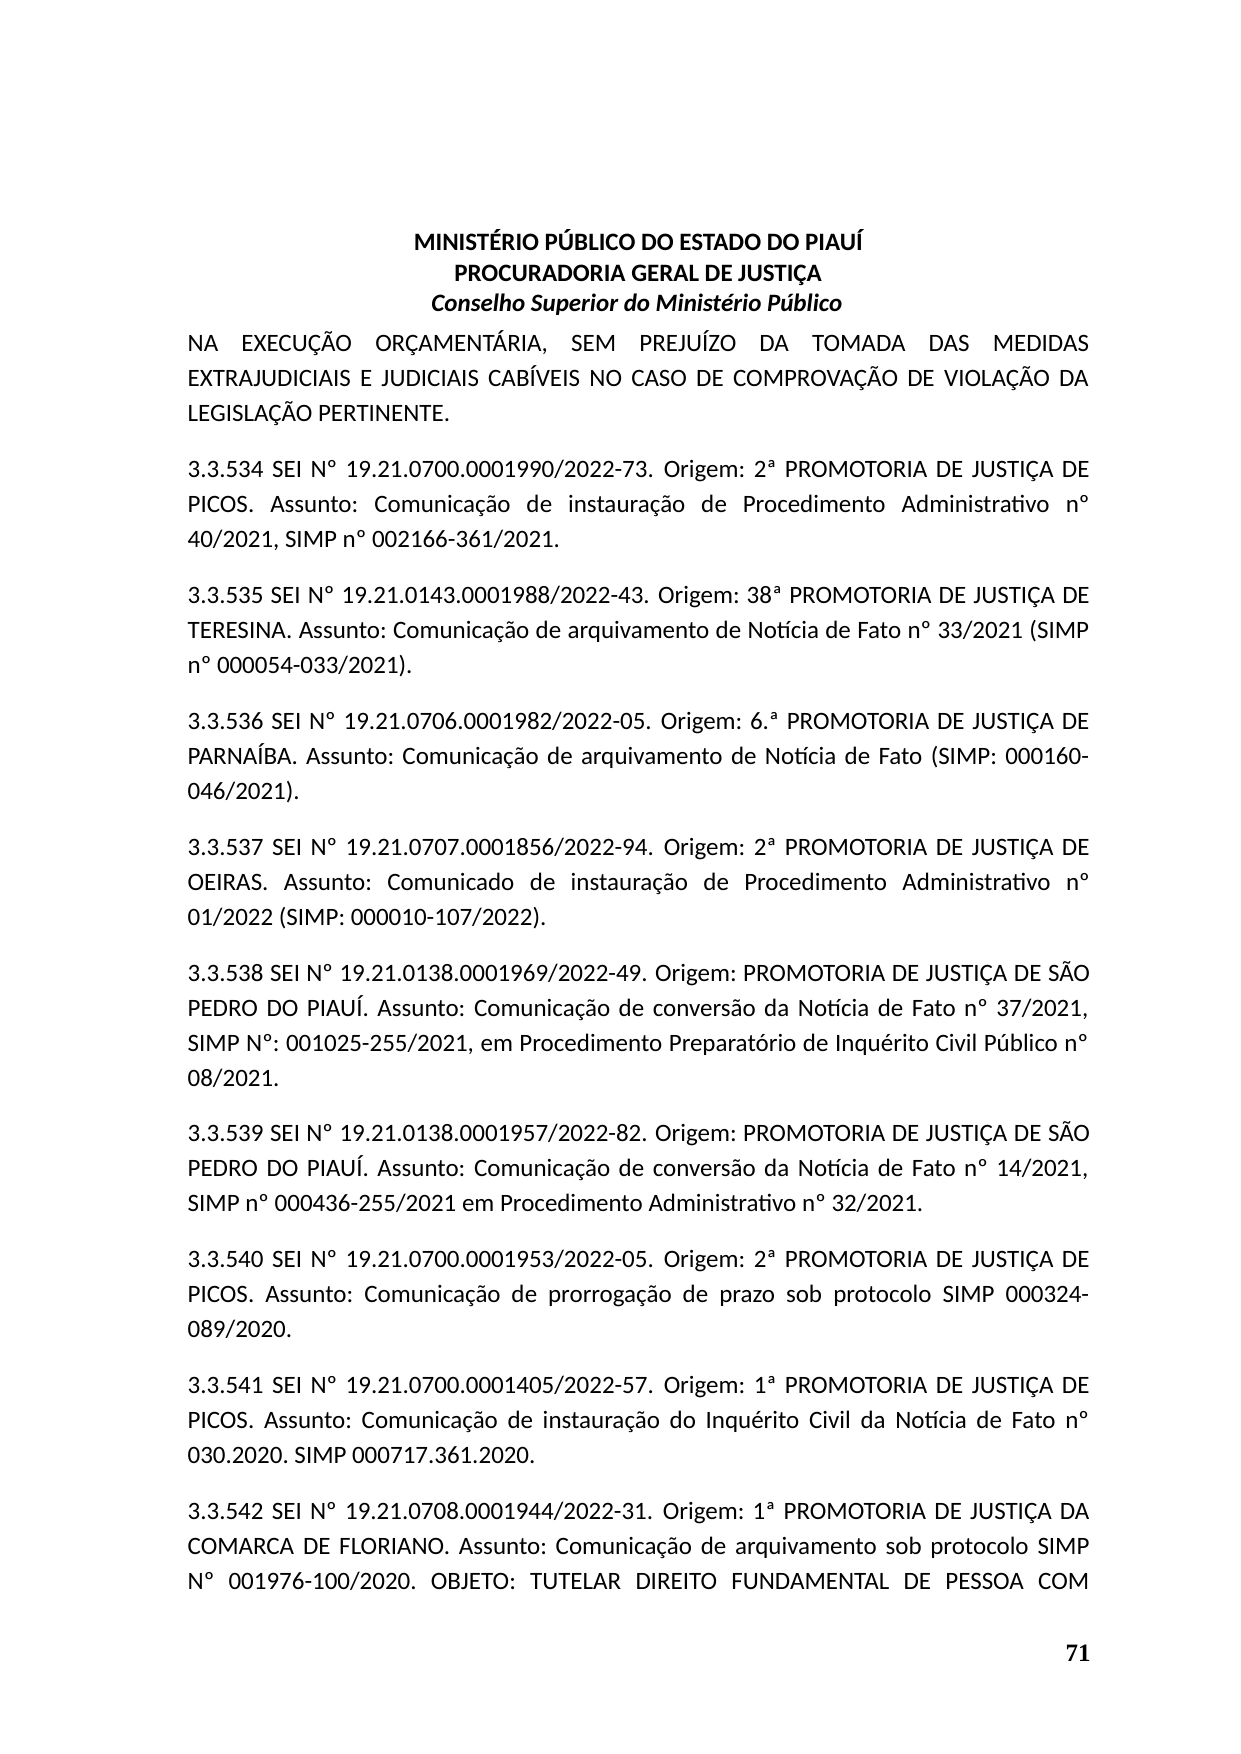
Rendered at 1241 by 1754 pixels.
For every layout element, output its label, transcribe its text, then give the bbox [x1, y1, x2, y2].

text 3.3.536 SEI Nº 19.21.0706.0001982/2022-05. Origem: 6.ª PROMOTORIA DE JUSTIÇA DE PARNAÍBA. Assunto: Comunicação de arquivamento de Notícia de Fato (SIMP: 000160-046/2021). [187, 705, 1090, 806]
text NA EXECUÇÃO ORÇAMENTÁRIA, SEM PREJUÍZO DA TOMADA DAS MEDIDAS EXTRAJUDICIAIS E JUDICIAIS CABÍVEIS NO CASO DE COMPROVAÇÃO DE VIOLAÇÃO DA LEGISLAÇÃO PERTINENTE. [187, 327, 1090, 428]
text 3.3.534 SEI Nº 19.21.0700.0001990/2022-73. Origem: 2ª PROMOTORIA DE JUSTIÇA DE PICOS. Assunto: Comunicação de instauração de Procedimento Administrativo nº 40/2021, SIMP nº 002166-361/2021. [187, 453, 1090, 554]
text 3.3.535 SEI Nº 19.21.0143.0001988/2022-43. Origem: 38ª PROMOTORIA DE JUSTIÇA DE TERESINA. Assunto: Comunicação de arquivamento de Notícia de Fato nº 33/2021 (SIMP nº 000054-033/2021). [187, 579, 1090, 680]
text 3.3.541 SEI Nº 19.21.0700.0001405/2022-57. Origem: 1ª PROMOTORIA DE JUSTIÇA DE PICOS. Assunto: Comunicação de instauração do Inquérito Civil da Notícia de Fato nº 030.2020. SIMP 000717.361.2020. [187, 1369, 1090, 1470]
text 3.3.542 SEI Nº 19.21.0708.0001944/2022-31. Origem: 1ª PROMOTORIA DE JUSTIÇA DA COMARCA DE FLORIANO. Assunto: Comunicação de arquivamento sob protocolo SIMP Nº 001976-100/2020. OBJETO: TUTELAR DIREITO FUNDAMENTAL DE PESSOA COM [187, 1495, 1090, 1596]
text 3.3.537 SEI Nº 19.21.0707.0001856/2022-94. Origem: 2ª PROMOTORIA DE JUSTIÇA DE OEIRAS. Assunto: Comunicado de instauração de Procedimento Administrativo nº 01/2022 (SIMP: 000010-107/2022). [187, 831, 1090, 931]
text 3.3.538 SEI Nº 19.21.0138.0001969/2022-49. Origem: PROMOTORIA DE JUSTIÇA DE SÃO PEDRO DO PIAUÍ. Assunto: Comunicação de conversão da Notícia de Fato nº 37/2021, SIMP Nº: 001025-255/2021, em Procedimento Preparatório de Inquérito Civil Público nº 08/2021. [187, 957, 1090, 1092]
text 3.3.539 SEI Nº 19.21.0138.0001957/2022-82. Origem: PROMOTORIA DE JUSTIÇA DE SÃO PEDRO DO PIAUÍ. Assunto: Comunicação de conversão da Notícia de Fato nº 14/2021, SIMP nº 000436-255/2021 em Procedimento Administrativo nº 32/2021. [187, 1117, 1090, 1218]
text 3.3.540 SEI Nº 19.21.0700.0001953/2022-05. Origem: 2ª PROMOTORIA DE JUSTIÇA DE PICOS. Assunto: Comunicação de prorrogação de prazo sob protocolo SIMP 000324-089/2020. [187, 1243, 1090, 1344]
